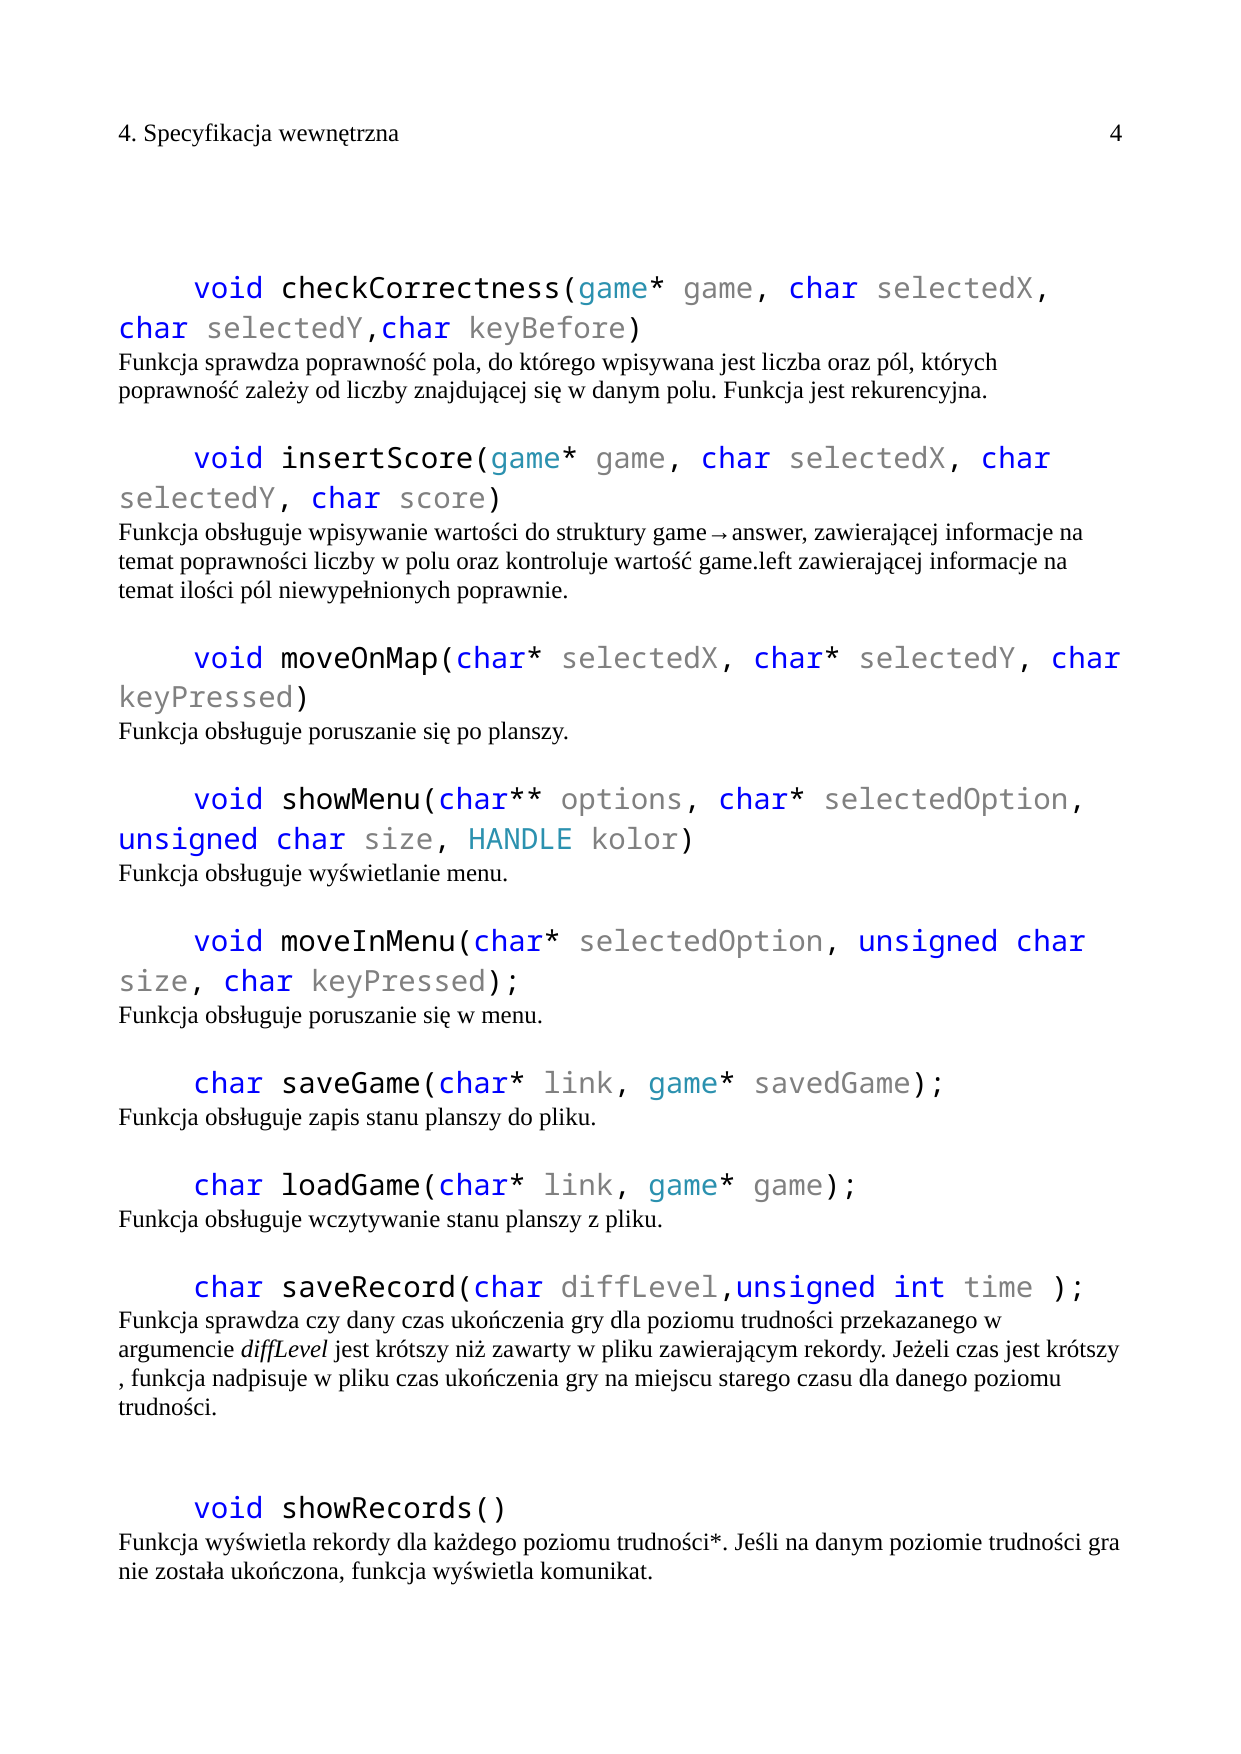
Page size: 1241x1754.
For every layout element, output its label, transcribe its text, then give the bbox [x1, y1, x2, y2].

text void showMenu(char** options, char* selectedOption, unsigned char size, HANDLE kolor) [118, 779, 1122, 858]
text Funkcja obsługuje poruszanie się po planszy. [118, 716, 1122, 745]
text Funkcja sprawdza czy dany czas ukończenia gry dla poziomu trudności przekazanego w argumencie diffLevel jest krótszy niż zawarty w pliku zawierającym rekordy. Jeżeli czas jest krótszy , funkcja nadpisuje w pliku czas ukończenia gry na miejscu starego czasu dla danego poziomu trudności. [118, 1306, 1122, 1421]
text Funkcja obsługuje poruszanie się w menu. [118, 1000, 1122, 1028]
text Funkcja obsługuje zapis stanu planszy do pliku. [118, 1102, 1122, 1130]
text void insertScore(game* game, char selectedX, char selectedY, char score) [118, 438, 1122, 517]
text void moveOnMap(char* selectedX, char* selectedY, char keyPressed) [118, 637, 1122, 716]
text void checkCorrectness(game* game, char selectedX, char selectedY,char keyBefore) [118, 267, 1122, 347]
text Funkcja obsługuje wyświetlanie menu. [118, 858, 1122, 887]
text Funkcja sprawdza poprawność pola, do którego wpisywana jest liczba oraz pól, których poprawność zależy od liczby znajdującej się w danym polu. Funkcja jest rekurencyjna. [118, 347, 1122, 404]
text void moveInMenu(char* selectedOption, unsigned char size, char keyPressed); [118, 920, 1122, 1000]
text Funkcja obsługuje wczytywanie stanu planszy z pliku. [118, 1204, 1122, 1232]
text Funkcja wyświetla rekordy dla każdego poziomu trudności*. Jeśli na danym poziomie trudności gra nie została ukończona, funkcja wyświetla komunikat. [118, 1527, 1122, 1585]
text char loadGame(char* link, game* game); [118, 1164, 1122, 1204]
text char saveRecord(char diffLevel,unsigned int time ); [118, 1266, 1122, 1306]
text void showRecords() [118, 1488, 1122, 1527]
text char saveGame(char* link, game* savedGame); [118, 1062, 1122, 1102]
text Funkcja obsługuje wpisywanie wartości do struktury game→answer, zawierającej informacje na temat poprawności liczby w polu oraz kontroluje wartość game.left zawierającej informacje na temat ilości pól niewypełnionych poprawnie. [118, 517, 1122, 603]
